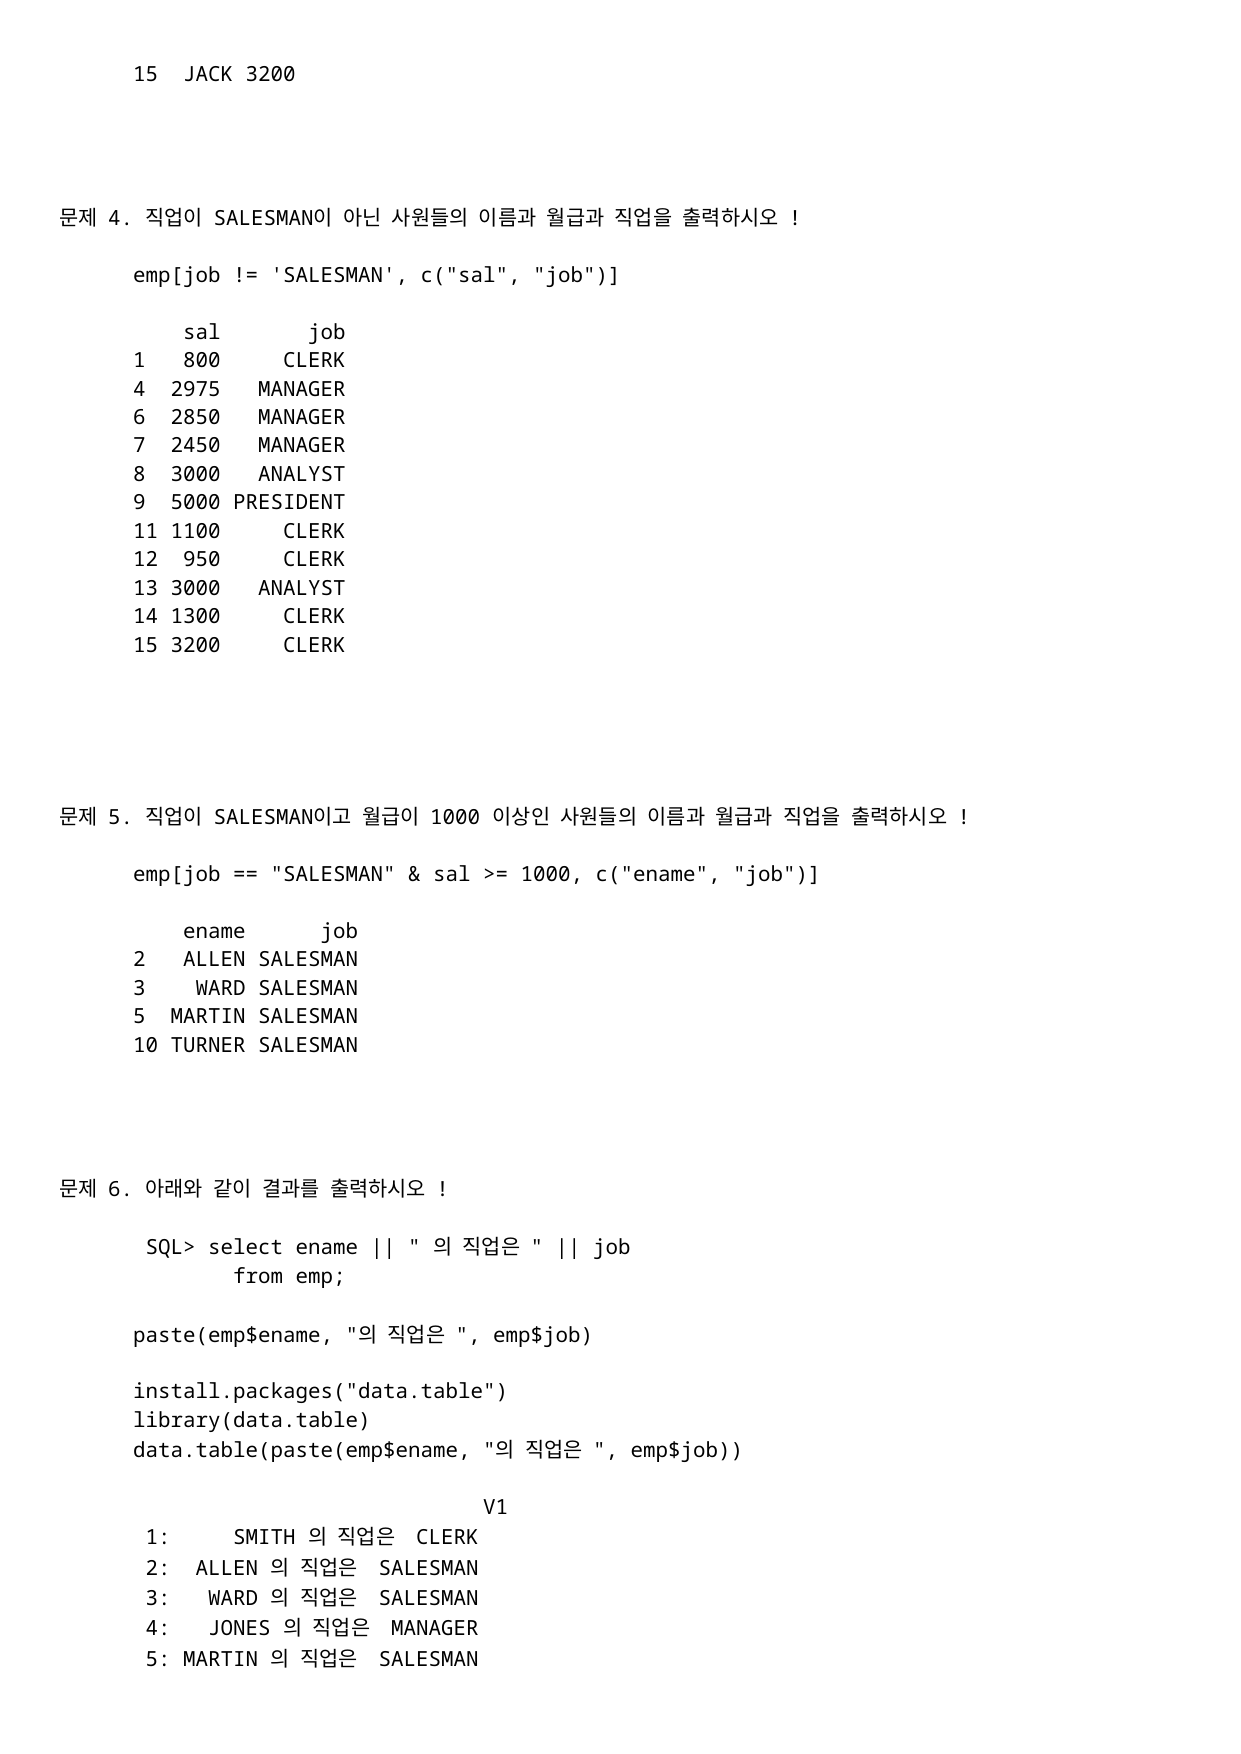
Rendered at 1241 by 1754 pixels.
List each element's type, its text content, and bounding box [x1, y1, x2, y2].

text 5: MARTIN 의 직업은 SALESMAN [59, 1642, 1181, 1672]
text data.table(paste(emp$ename, "의 직업은 ", emp$job)) [59, 1433, 1181, 1464]
text install.packages("data.table") [59, 1377, 1181, 1405]
text 10 TURNER SALESMAN [59, 1030, 1181, 1058]
text 8 3000 ANALYST [59, 459, 1181, 487]
text from emp; [59, 1261, 1181, 1289]
text emp[job == "SALESMAN" & sal >= 1000, c("ename", "job")] [59, 859, 1181, 887]
text 14 1300 CLERK [59, 601, 1181, 630]
text 12 950 CLERK [59, 544, 1181, 573]
text emp[job != 'SALESMAN', c("sal", "job")] [59, 260, 1181, 288]
text sal job [59, 317, 1181, 345]
text 문제 4. 직업이 SALESMAN이 아닌 사원들의 이름과 월급과 직업을 출력하시오 ! [59, 201, 1181, 232]
text 5 MARTIN SALESMAN [59, 1001, 1181, 1030]
text 2: ALLEN 의 직업은 SALESMAN [59, 1551, 1181, 1581]
text 11 1100 CLERK [59, 516, 1181, 544]
text 4 2975 MANAGER [59, 374, 1181, 402]
text 1: SMITH 의 직업은 CLERK [59, 1521, 1181, 1551]
text 15 JACK 3200 [59, 59, 1181, 87]
text V1 [59, 1492, 1181, 1521]
text 4: JONES 의 직업은 MANAGER [59, 1612, 1181, 1642]
text 9 5000 PRESIDENT [59, 487, 1181, 516]
text 13 3000 ANALYST [59, 573, 1181, 601]
text 문제 5. 직업이 SALESMAN이고 월급이 1000 이상인 사원들의 이름과 월급과 직업을 출력하시오 ! [59, 800, 1181, 831]
text 문제 6. 아래와 같이 결과를 출력하시오 ! [59, 1172, 1181, 1202]
text paste(emp$ename, "의 직업은 ", emp$job) [59, 1318, 1181, 1348]
text SQL> select ename || " 의 직업은 " || job [59, 1231, 1181, 1261]
text 7 2450 MANAGER [59, 431, 1181, 459]
text ename job [59, 916, 1181, 944]
text 3: WARD 의 직업은 SALESMAN [59, 1581, 1181, 1612]
text 3 WARD SALESMAN [59, 973, 1181, 1001]
text 1 800 CLERK [59, 345, 1181, 374]
text 15 3200 CLERK [59, 630, 1181, 658]
text 6 2850 MANAGER [59, 402, 1181, 431]
text library(data.table) [59, 1405, 1181, 1433]
text 2 ALLEN SALESMAN [59, 944, 1181, 973]
